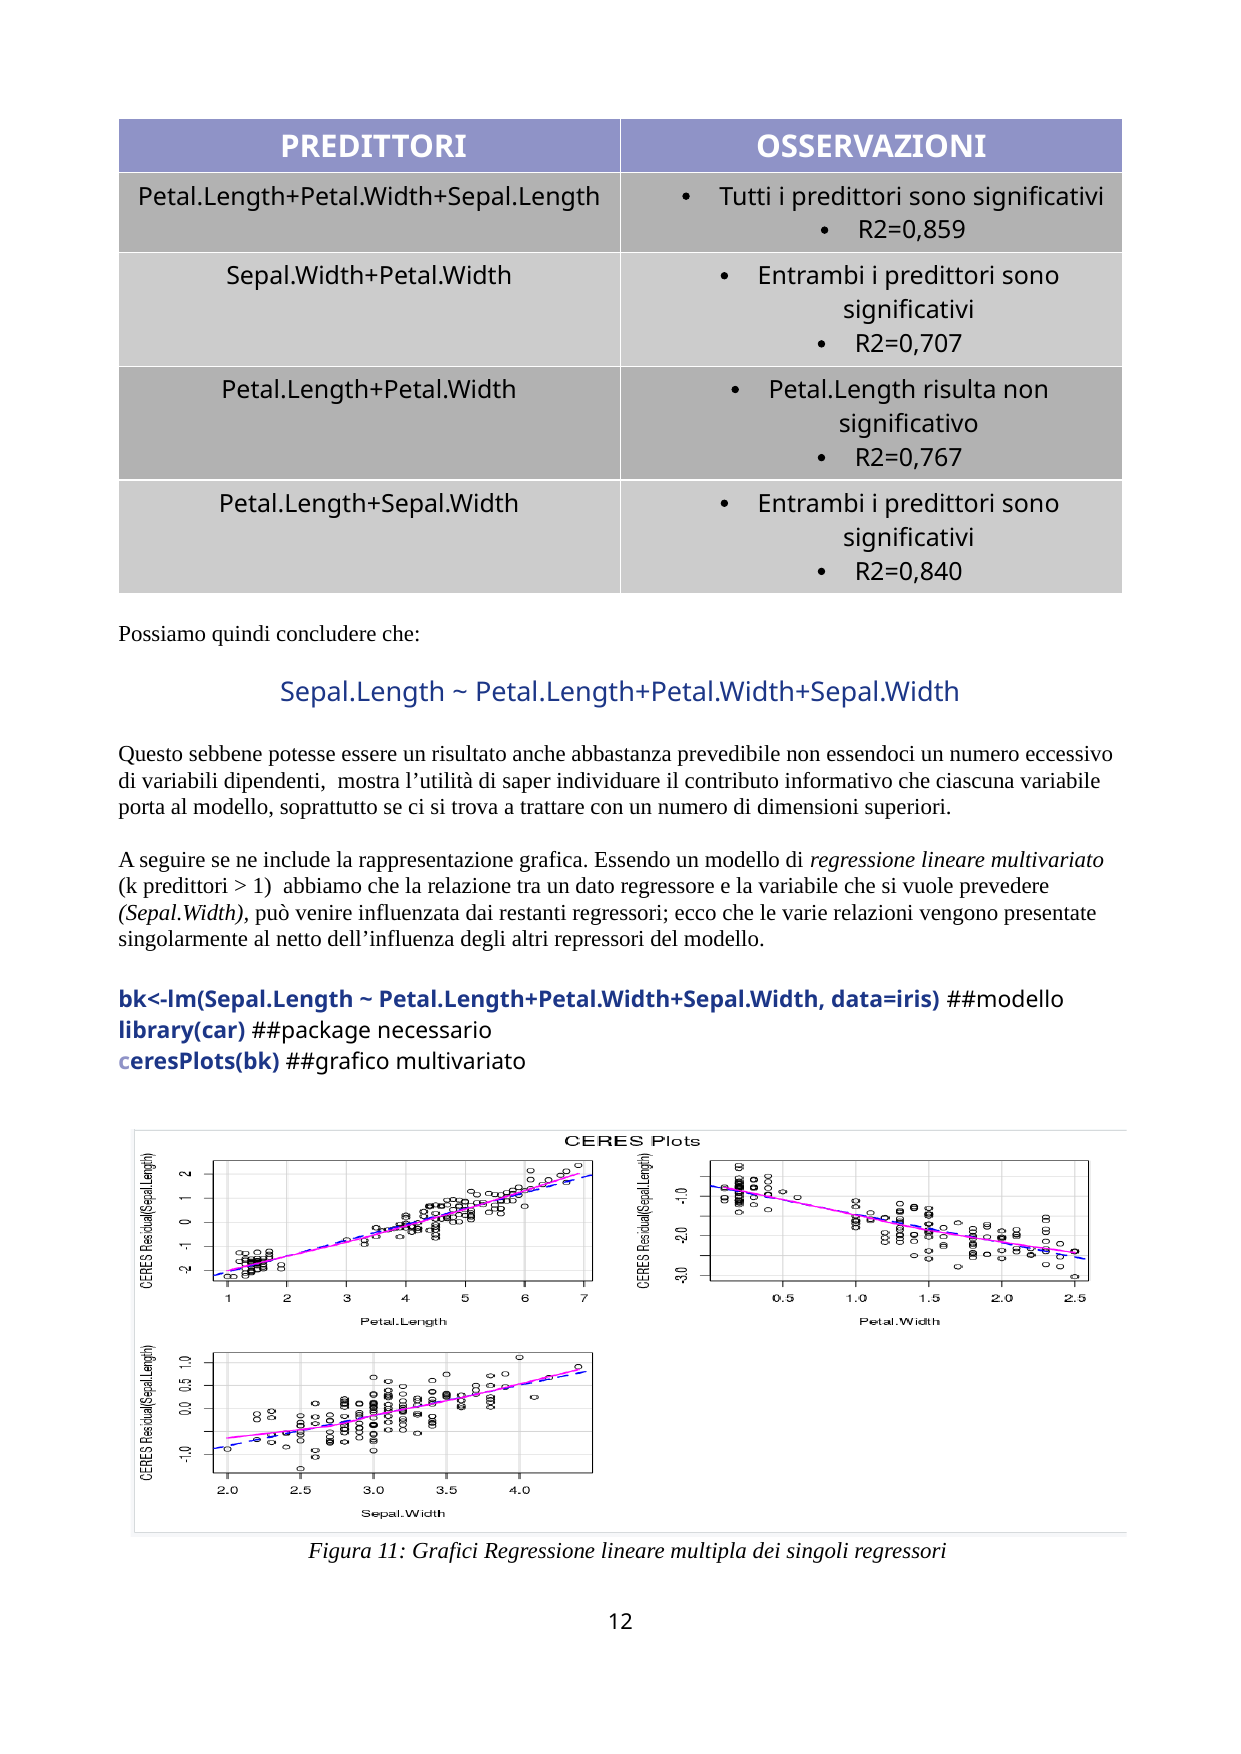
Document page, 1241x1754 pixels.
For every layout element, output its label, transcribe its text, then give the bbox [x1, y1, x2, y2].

picture [130, 1129, 1127, 1537]
table_cell Petal.Length+Petal.Width+Sepal.Length [119, 173, 620, 252]
text ceresPlots(bk) ##grafico multivariato [118, 1045, 1122, 1076]
table_cell Petal.Length risulta non significativo R2=0,767 [621, 367, 1122, 479]
text Possiamo quindi concludere che: [118, 620, 1122, 646]
text Questo sebbene potesse essere un risultato anche abbastanza prevedibile non essendoci un numero eccessivo di variabili dipendenti, mostra l’utilità di saper individuare il contributo informativo che ciascuna variabile porta al modello, soprattutto se ci si trova a trattare con un numero di dimensioni superiori. [118, 741, 1122, 819]
table_cell Petal.Length+Petal.Width [119, 367, 620, 479]
text library(car) ##package necessario [118, 1014, 1122, 1045]
text A seguire se ne include la rappresentazione grafica. Essendo un modello di regressione lineare multivariato (k predittori > 1) abbiamo che la relazione tra un dato regressore e la variabile che si vuole prevedere (Sepal.Width), può venire influenzata dai restanti regressori; ecco che le varie relazioni vengono presentate singolarmente al netto dell’influenza degli altri repressori del modello. [118, 846, 1122, 951]
table_cell Petal.Length+Sepal.Width [119, 481, 620, 593]
table_cell Entrambi i predittori sono significativi R2=0,707 [621, 253, 1122, 366]
table_cell Sepal.Width+Petal.Width [119, 253, 620, 366]
text bk<-lm(Sepal.Length ~ Petal.Length+Petal.Width+Sepal.Width, data=iris) ##modello [118, 983, 1122, 1014]
table_header OSSERVAZIONI [621, 119, 1122, 172]
text Figura 11: Grafici Regressione lineare multipla dei singoli regressori [131, 1537, 1127, 1563]
table_cell Tutti i predittori sono significativi R2=0,859 [621, 173, 1122, 252]
table_header PREDITTORI [119, 119, 620, 172]
table_cell Entrambi i predittori sono significativi R2=0,840 [621, 481, 1122, 593]
text Sepal.Length ~ Petal.Length+Petal.Width+Sepal.Width [118, 672, 1122, 709]
